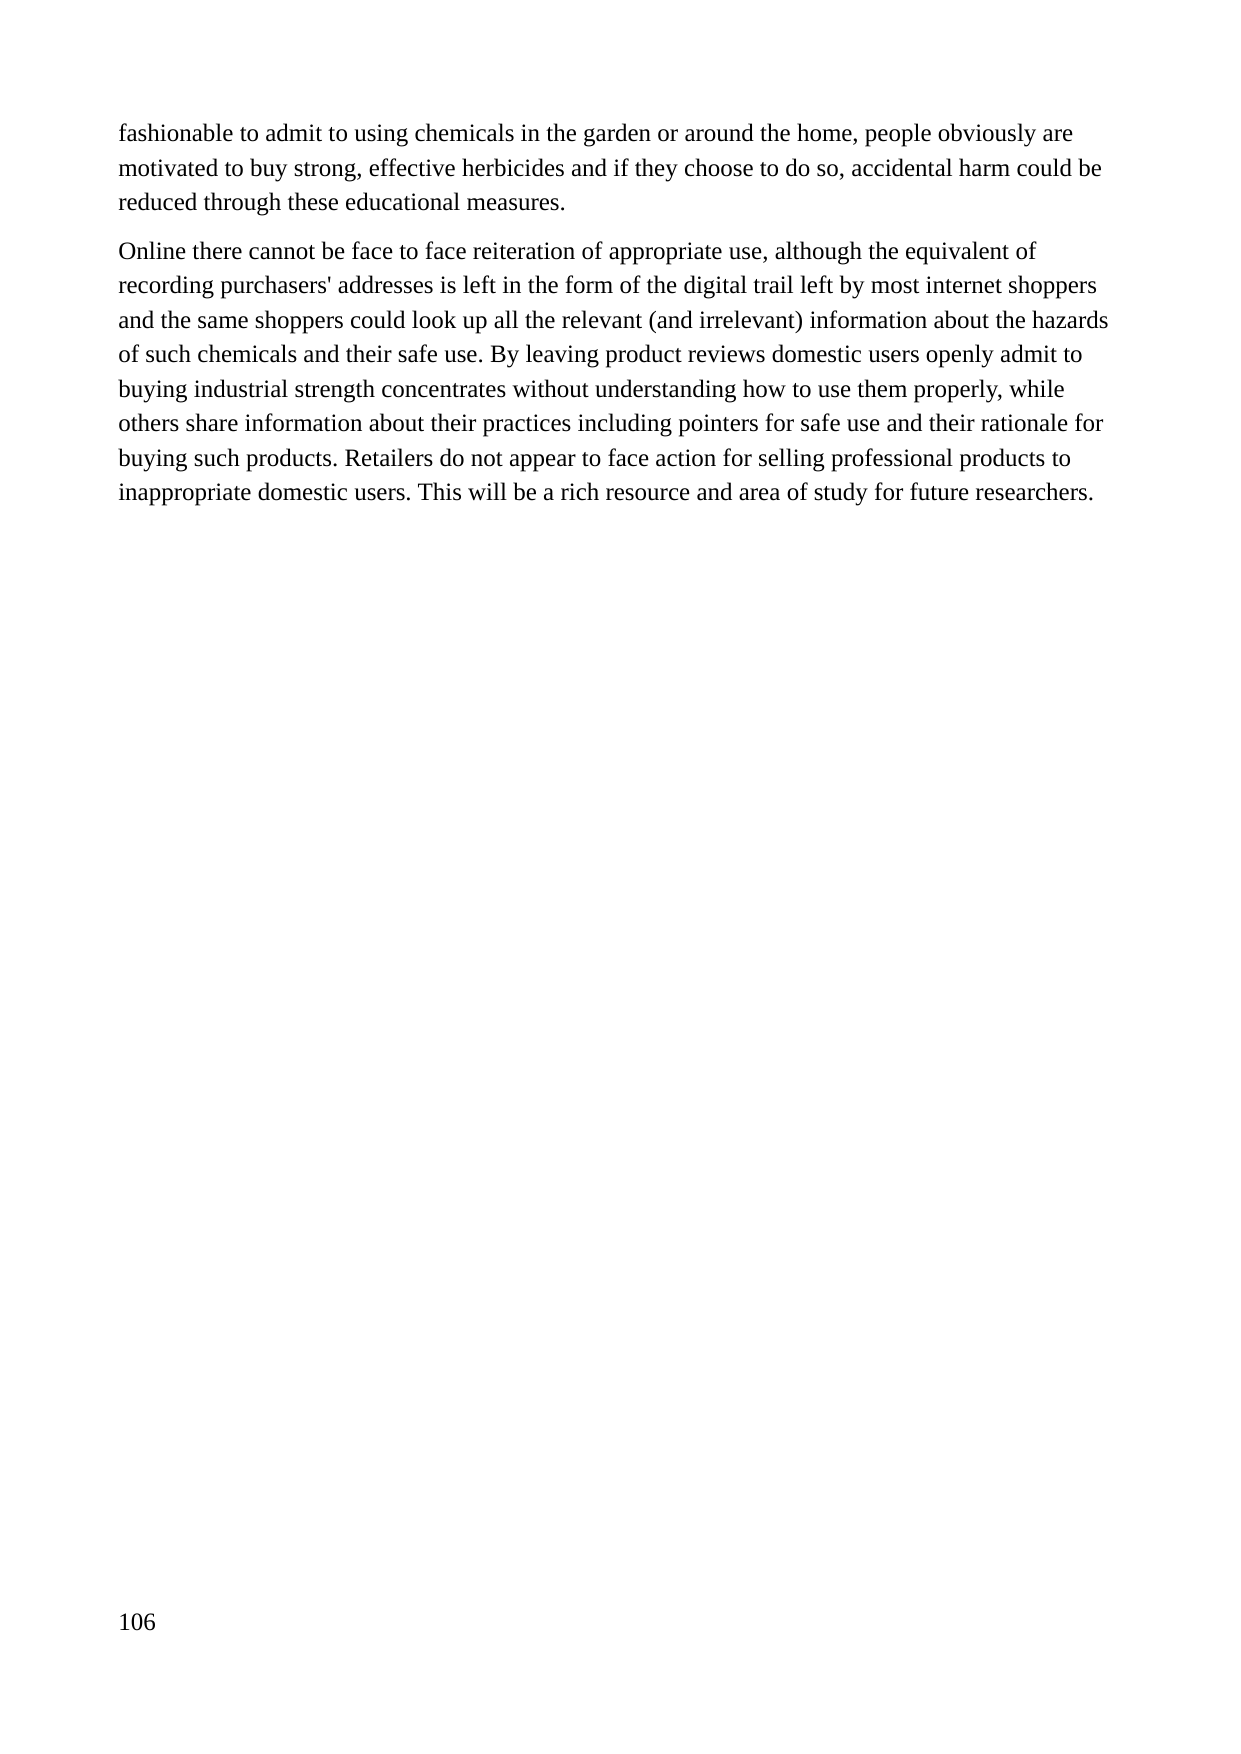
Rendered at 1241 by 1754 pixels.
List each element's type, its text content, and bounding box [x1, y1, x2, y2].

text fashionable to admit to using chemicals in the garden or around the home, people obviously are motivated to buy strong, effective herbicides and if they choose to do so, accidental harm could be reduced through these educational measures. [118, 118, 1122, 216]
text Online there cannot be face to face reiteration of appropriate use, although the equivalent of recording purchasers' addresses is left in the form of the digital trail left by most internet shoppers and the same shoppers could look up all the relevant (and irrelevant) information about the hazards of such chemicals and their safe use. By leaving product reviews domestic users openly admit to buying industrial strength concentrates without understanding how to use them properly, while others share information about their practices including pointers for safe use and their rationale for buying such products. Retailers do not appear to face action for selling professional products to inappropriate domestic users. This will be a rich resource and area of study for future researchers. [118, 236, 1122, 506]
